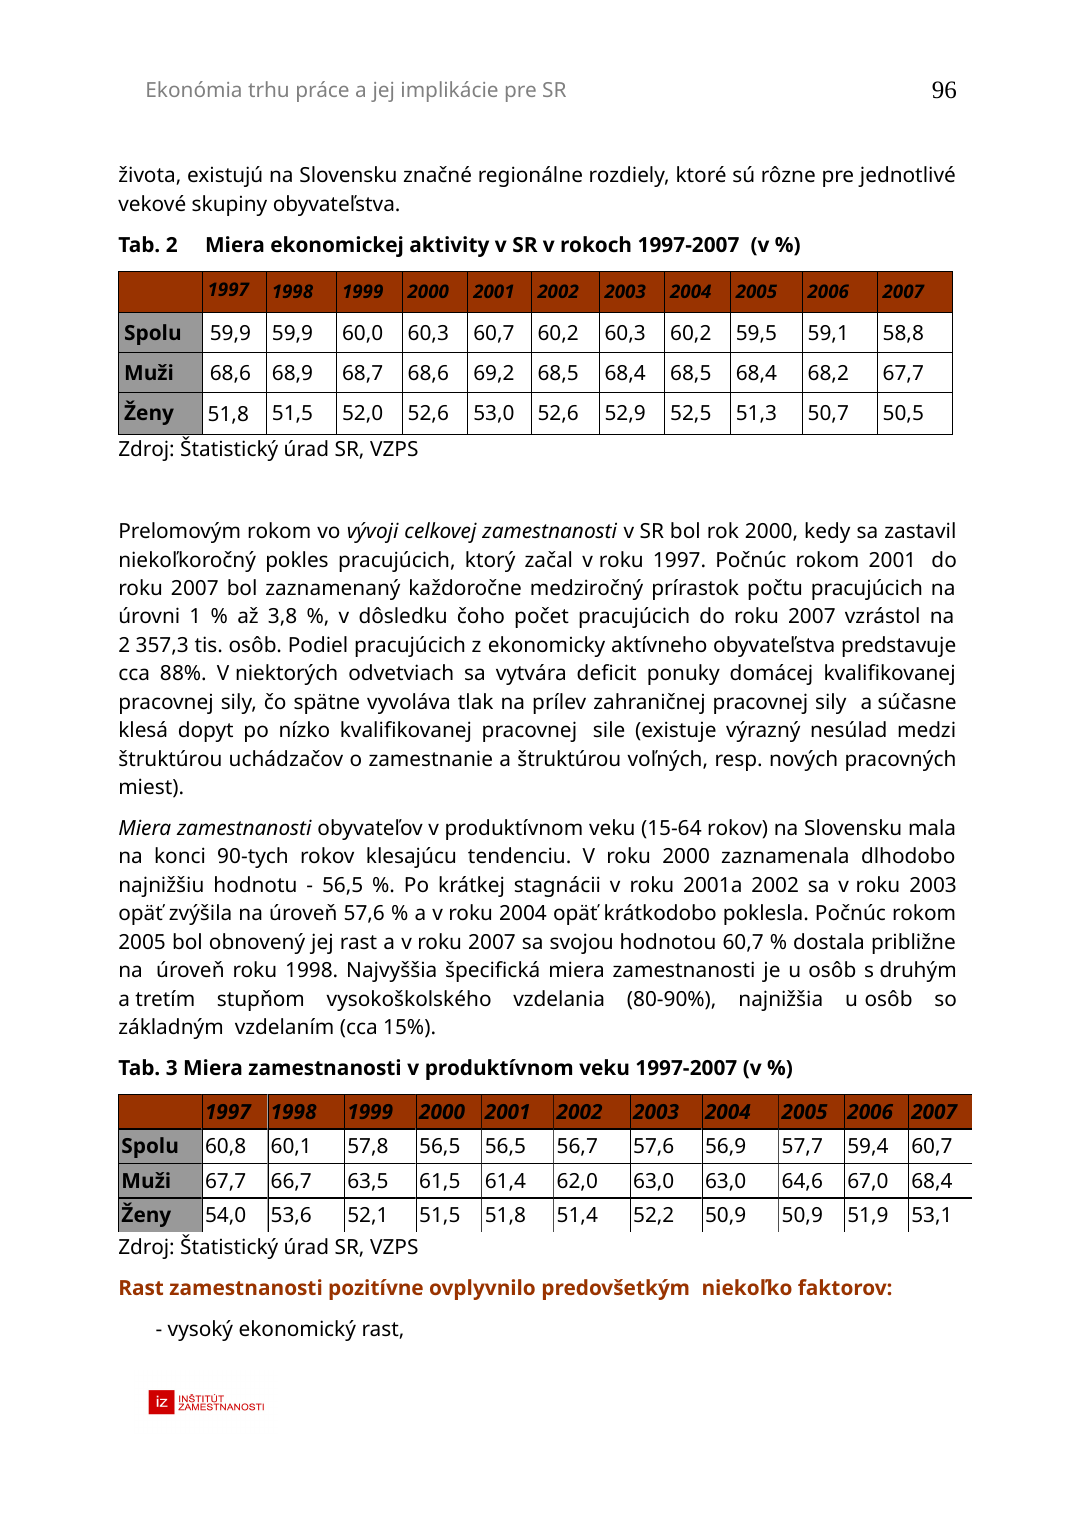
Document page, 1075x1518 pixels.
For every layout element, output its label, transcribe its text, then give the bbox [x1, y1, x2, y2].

table_cell 63,5 [345, 1164, 416, 1197]
table_header 1999 [345, 1095, 416, 1128]
table_cell 67,7 [203, 1164, 267, 1197]
table_cell 52,0 [337, 393, 402, 434]
table_cell 66,7 [269, 1164, 344, 1197]
table_header 2004 [703, 1095, 778, 1128]
table_cell 56,7 [554, 1130, 630, 1163]
table_header 2006 [803, 272, 877, 312]
table_cell 69,2 [468, 353, 531, 392]
table_cell 67,7 [878, 353, 952, 392]
table_cell 68,5 [665, 353, 730, 392]
table_cell 51,8 [203, 393, 266, 434]
text Zdroj: Štatistický úrad SR, VZPS [118, 434, 957, 463]
table_cell 52,1 [345, 1199, 416, 1232]
table_header [119, 1095, 202, 1128]
text Tab. 2 Miera ekonomickej aktivity v SR v rokoch 1997-2007 (v %) [118, 230, 957, 258]
table_cell 51,9 [845, 1199, 908, 1232]
table_cell 68,6 [403, 353, 467, 392]
table_header [119, 272, 202, 312]
table_header 1997 [203, 1095, 267, 1128]
text Tab. 3 Miera zamestnanosti v produktívnom veku 1997-2007 (v %) [118, 1053, 957, 1082]
table_header 2005 [731, 272, 802, 312]
table_cell 68,5 [532, 353, 599, 392]
table_cell 60,3 [403, 313, 467, 352]
table_cell 56,5 [482, 1130, 553, 1163]
table_cell 60,1 [269, 1130, 344, 1163]
table_cell 67,0 [845, 1164, 908, 1197]
table_header 2006 [845, 1095, 908, 1128]
table_cell 51,5 [417, 1199, 481, 1232]
table_cell 63,0 [631, 1164, 702, 1197]
table_cell 64,6 [779, 1164, 844, 1197]
table_header 2003 [631, 1095, 702, 1128]
table_cell 57,8 [345, 1130, 416, 1163]
table_cell 63,0 [703, 1164, 778, 1197]
table_header 2003 [600, 272, 664, 312]
table_cell Muži [119, 1164, 202, 1197]
table_cell 58,8 [878, 313, 952, 352]
table_header 1997 [203, 272, 266, 312]
table_cell 60,3 [600, 313, 664, 352]
text Miera zamestnanosti obyvateľov v produktívnom veku (15-64 rokov) na Slovensku mala na konci 90-tych rokov klesajúcu tendenciu. V roku 2000 zaznamenala dlhodobo najnižšiu hodnotu - 56,5 %. Po krátkej stagnácii v roku 2001a 2002 sa v roku 2003 opäť zvýšila na úroveň 57,6 % a v roku 2004 opäť krátkodobo poklesla. Počnúc rokom 2005 bol obnovený jej rast a v roku 2007 sa svojou hodnotou 60,7 % dostala približne na úroveň roku 1998. Najvyššia špecifická miera zamestnanosti je u osôb s druhým a tretím stupňom vysokoškolského vzdelania (80-90%), najnižšia u osôb so základným vzdelaním (cca 15%). [118, 813, 957, 1041]
picture [134, 1370, 278, 1434]
table_cell 68,4 [909, 1164, 972, 1197]
table_cell 68,2 [803, 353, 877, 392]
text života, existujú na Slovensku značné regionálne rozdiely, ktoré sú rôzne pre jednotlivé vekové skupiny obyvateľstva. [118, 161, 957, 217]
text Rast zamestnanosti pozitívne ovplyvnilo predovšetkým niekoľko faktorov: [118, 1273, 957, 1301]
text Zdroj: Štatistický úrad SR, VZPS [118, 1232, 957, 1260]
table_cell 57,7 [779, 1130, 844, 1163]
text Prelomovým rokom vo vývoji celkovej zamestnanosti v SR bol rok 2000, kedy sa zastavil niekoľkoročný pokles pracujúcich, ktorý začal v roku 1997. Počnúc rokom 2001 do roku 2007 bol zaznamenaný každoročne medziročný prírastok počtu pracujúcich na úrovni 1 % až 3,8 %, v dôsledku čoho počet pracujúcich do roku 2007 vzrástol na 2 357,3 tis. osôb. Podiel pracujúcich z ekonomicky aktívneho obyvateľstva predstavuje cca 88%. V niektorých odvetviach sa vytvára deficit ponuky domácej kvalifikovanej pracovnej sily, čo spätne vyvoláva tlak na prílev zahraničnej pracovnej sily a súčasne klesá dopyt po nízko kvalifikovanej pracovnej sile (existuje výrazný nesúlad medzi štruktúrou uchádzačov o zamestnanie a štruktúrou voľných, resp. nových pracovných miest). [118, 516, 957, 801]
table_cell 61,5 [417, 1164, 481, 1197]
table_header 1998 [267, 272, 336, 312]
table_cell 60,0 [337, 313, 402, 352]
table_cell 59,1 [803, 313, 877, 352]
table_cell 51,8 [482, 1199, 553, 1232]
table_cell 52,2 [631, 1199, 702, 1232]
table_cell 61,4 [482, 1164, 553, 1197]
table_cell 68,4 [600, 353, 664, 392]
table_cell 59,9 [267, 313, 336, 352]
table_cell 50,5 [878, 393, 952, 434]
table_cell 68,4 [731, 353, 802, 392]
table_cell 62,0 [554, 1164, 630, 1197]
table_cell 59,9 [203, 313, 266, 352]
table_cell 60,7 [468, 313, 531, 352]
table_header 2001 [482, 1095, 553, 1128]
table_cell 50,7 [803, 393, 877, 434]
table_cell 51,4 [554, 1199, 630, 1232]
table_cell 60,8 [203, 1130, 267, 1163]
table_cell 56,9 [703, 1130, 778, 1163]
table_cell 52,6 [403, 393, 467, 434]
table_cell 52,9 [600, 393, 664, 434]
table_cell 68,9 [267, 353, 336, 392]
table_header 1998 [269, 1095, 344, 1128]
table_cell 68,6 [203, 353, 266, 392]
table_cell 53,6 [269, 1199, 344, 1232]
table_cell 60,2 [665, 313, 730, 352]
table_header 2000 [403, 272, 467, 312]
table_cell 60,2 [532, 313, 599, 352]
table_cell 53,1 [909, 1199, 972, 1232]
table_cell 56,5 [417, 1130, 481, 1163]
table_cell 52,6 [532, 393, 599, 434]
table_header 2007 [878, 272, 952, 312]
table_header 2007 [909, 1095, 972, 1128]
table_cell Ženy [119, 1199, 202, 1232]
text - vysoký ekonomický rast, [155, 1314, 957, 1342]
table_cell 53,0 [468, 393, 531, 434]
table_header 1999 [337, 272, 402, 312]
table_cell 59,5 [731, 313, 802, 352]
table_header 2002 [532, 272, 599, 312]
table_cell 51,3 [731, 393, 802, 434]
table_header 2002 [554, 1095, 630, 1128]
table_cell 60,7 [909, 1130, 972, 1163]
table_header 2001 [468, 272, 531, 312]
table_cell 68,7 [337, 353, 402, 392]
table_header 2000 [417, 1095, 481, 1128]
table_cell 50,9 [779, 1199, 844, 1232]
table_cell 52,5 [665, 393, 730, 434]
table_cell Spolu [119, 1130, 202, 1163]
table_cell 57,6 [631, 1130, 702, 1163]
table_cell Muži [119, 353, 202, 392]
table_cell Spolu [119, 313, 202, 352]
table_cell 50,9 [703, 1199, 778, 1232]
table_cell 59,4 [845, 1130, 908, 1163]
table_header 2005 [779, 1095, 844, 1128]
table_cell 51,5 [267, 393, 336, 434]
table_cell 54,0 [203, 1199, 267, 1232]
table_header 2004 [665, 272, 730, 312]
table_cell Ženy [119, 393, 202, 434]
